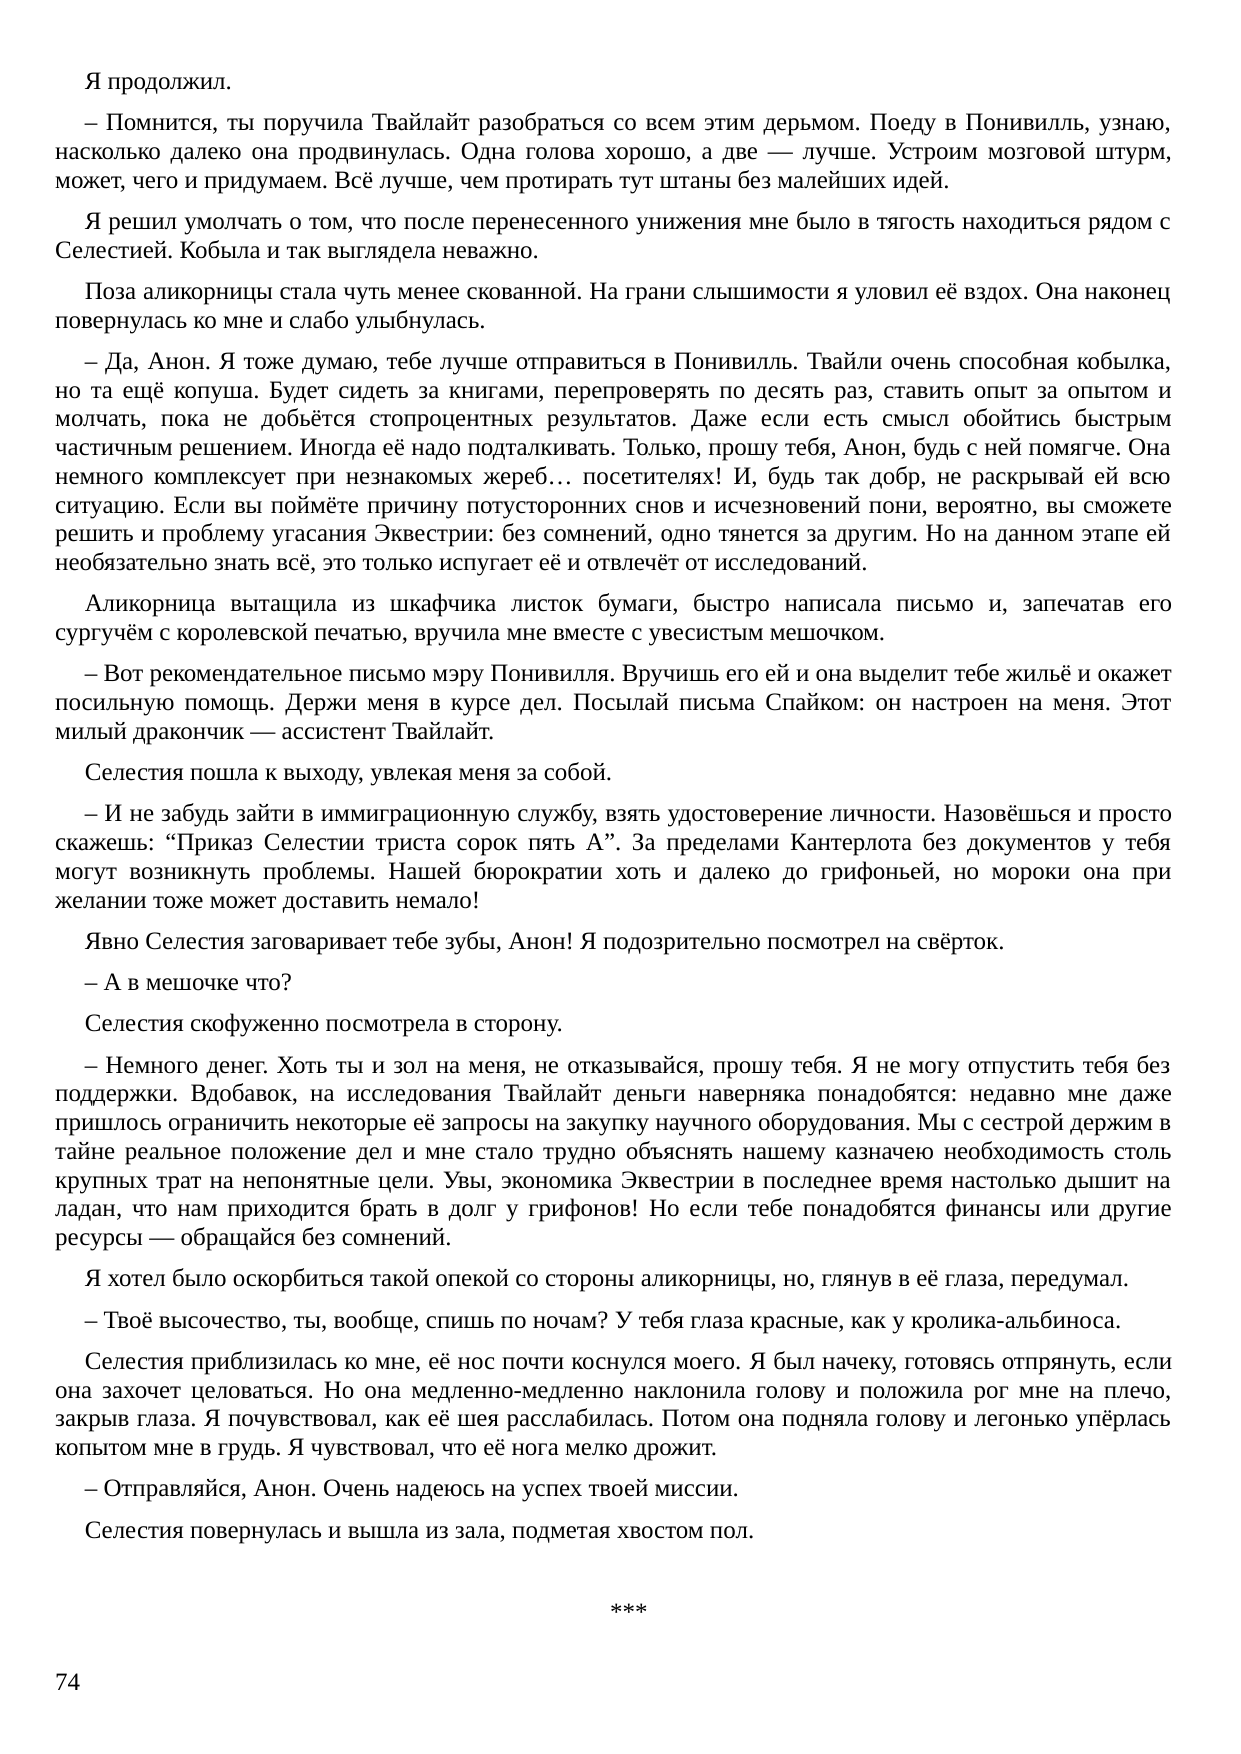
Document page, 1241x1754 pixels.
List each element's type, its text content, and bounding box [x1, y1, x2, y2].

text – И не забудь зайти в иммиграционную службу, взять удостоверение личности. Назовёшься и просто скажешь: “Приказ Селестии триста сорок пять А”. За пределами Кантерлота без документов у тебя могут возникнуть проблемы. Нашей бюрократии хоть и далеко до грифоньей, но мороки она при желании тоже может доставить немало! [55, 798, 1173, 913]
text – Немного денег. Хоть ты и зол на меня, не отказывайся, прошу тебя. Я не могу отпустить тебя без поддержки. Вдобавок, на исследования Твайлайт деньги наверняка понадобятся: недавно мне даже пришлось ограничить некоторые её запросы на закупку научного оборудования. Мы с сестрой держим в тайне реальное положение дел и мне стало трудно объяснять нашему казначею необходимость столь крупных трат на непонятные цели. Увы, экономика Эквестрии в последнее время настолько дышит на ладан, что нам приходится брать в долг у грифонов! Но если тебе понадобятся финансы или другие ресурсы — обращайся без сомнений. [55, 1050, 1173, 1251]
text Я решил умолчать о том, что после перенесенного унижения мне было в тягость находиться рядом с Селестией. Кобыла и так выглядела неважно. [55, 206, 1173, 263]
text – Помнится, ты поручила Твайлайт разобраться со всем этим дерьмом. Поеду в Понивилль, узнаю, насколько далеко она продвинулась. Одна голова хорошо, а две — лучше. Устроим мозговой штурм, может, чего и придумаем. Всё лучше, чем протирать тут штаны без малейших идей. [55, 107, 1173, 193]
text Я продолжил. [55, 66, 1173, 95]
text Селестия приблизилась ко мне, её нос почти коснулся моего. Я был начеку, готовясь отпрянуть, если она захочет целоваться. Но она медленно-медленно наклонила голову и положила рог мне на плечо, закрыв глаза. Я почувствовал, как её шея расслабилась. Потом она подняла голову и легонько упёрлась копытом мне в грудь. Я чувствовал, что её нога мелко дрожит. [55, 1346, 1173, 1461]
text – Вот рекомендательное письмо мэру Понивилля. Вручишь его ей и она выделит тебе жильё и окажет посильную помощь. Держи меня в курсе дел. Посылай письма Спайком: он настроен на меня. Этот милый дракончик — ассистент Твайлайт. [55, 658, 1173, 745]
text Селестия повернулась и вышла из зала, подметая хвостом пол. [55, 1515, 1173, 1543]
text – Да, Анон. Я тоже думаю, тебе лучше отправиться в Понивилль. Твайли очень способная кобылка, но та ещё копуша. Будет сидеть за книгами, перепроверять по десять раз, ставить опыт за опытом и молчать, пока не добьётся стопроцентных результатов. Даже если есть смысл обойтись быстрым частичным решением. Иногда её надо подталкивать. Только, прошу тебя, Анон, будь с ней помягче. Она немного комплексует при незнакомых жереб… посетителях! И, будь так добр, не раскрывай ей всю ситуацию. Если вы поймёте причину потусторонних снов и исчезновений пони, вероятно, вы сможете решить и проблему угасания Эквестрии: без сомнений, одно тянется за другим. Но на данном этапе ей необязательно знать всё, это только испугает её и отвлечёт от исследований. [55, 346, 1173, 576]
text Аликорница вытащила из шкафчика листок бумаги, быстро написала письмо и, запечатав его сургучём с королевской печатью, вручила мне вместе с увесистым мешочком. [55, 588, 1173, 646]
text – Твоё высочество, ты, вообще, спишь по ночам? У тебя глаза красные, как у кролика-альбиноса. [55, 1305, 1173, 1333]
text Поза аликорницы стала чуть менее скованной. На грани слышимости я уловил её вздох. Она наконец повернулась ко мне и слабо улыбнулась. [55, 276, 1173, 333]
text Явно Селестия заговаривает тебе зубы, Анон! Я подозрительно посмотрел на свёрток. [55, 926, 1173, 955]
text – Отправляйся, Анон. Очень надеюсь на успех твоей миссии. [55, 1473, 1173, 1502]
text Селестия скофуженно посмотрела в сторону. [55, 1008, 1173, 1037]
text Я хотел было оскорбиться такой опекой со стороны аликорницы, но, глянув в её глаза, передумал. [55, 1263, 1173, 1292]
text – А в мешочке что? [55, 967, 1173, 996]
text *** [55, 1597, 1173, 1626]
text Селестия пошла к выходу, увлекая меня за собой. [55, 757, 1173, 786]
